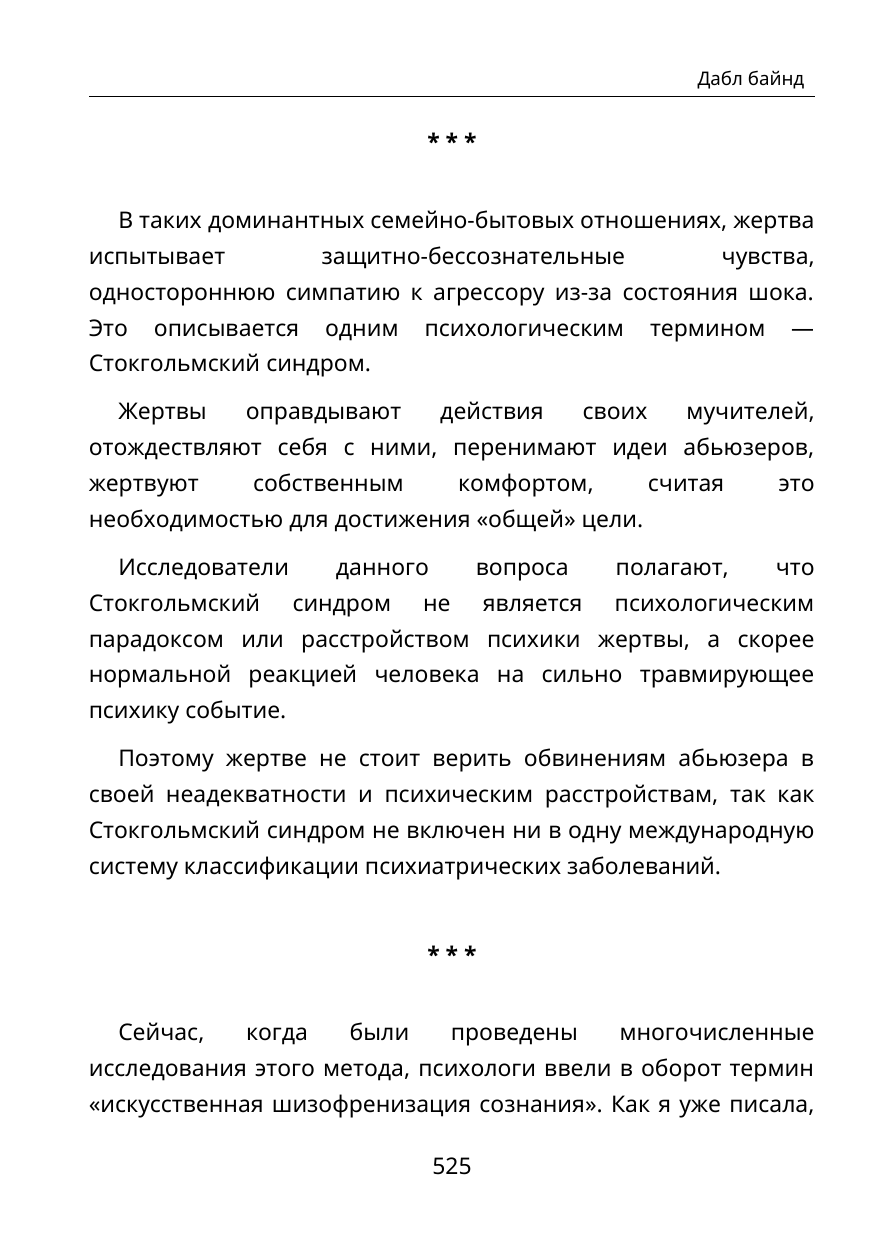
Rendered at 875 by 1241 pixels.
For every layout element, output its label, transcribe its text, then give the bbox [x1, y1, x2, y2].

text Исследователи данного вопроса полагают, что Стокгольмский синдром не является психологическим парадоксом или расстройством психики жертвы, а скорее нормальной реакцией человека на сильно травмирующее психику событие. [88, 551, 815, 726]
text В таких доминантных семейно-бытовых отношениях, жертва испытывает защитно-бессознательные чувства, одностороннюю симпатию к агрессору из-за состояния шока. Это описывается одним психологическим термином — Стокгольмский синдром. [88, 204, 815, 379]
text Сейчас, когда были проведены многочисленные исследования этого метода, психологи ввели в оборот термин «искусственная шизофренизация сознания». Как я уже писала, [88, 1016, 815, 1119]
subtitle * * * [88, 126, 815, 157]
subtitle * * * [88, 939, 815, 970]
text Поэтому жертве не стоит верить обвинениям абьюзера в своей неадекватности и психическим расстройствам, так как Стокгольмский синдром не включен ни в одну международную систему классификации психиатрических заболеваний. [88, 742, 815, 881]
text Жертвы оправдывают действия своих мучителей, отождествляют себя с ними, перенимают идеи абьюзеров, жертвуют собственным комфортом, считая это необходимостью для достижения «общей» цели. [88, 395, 815, 534]
